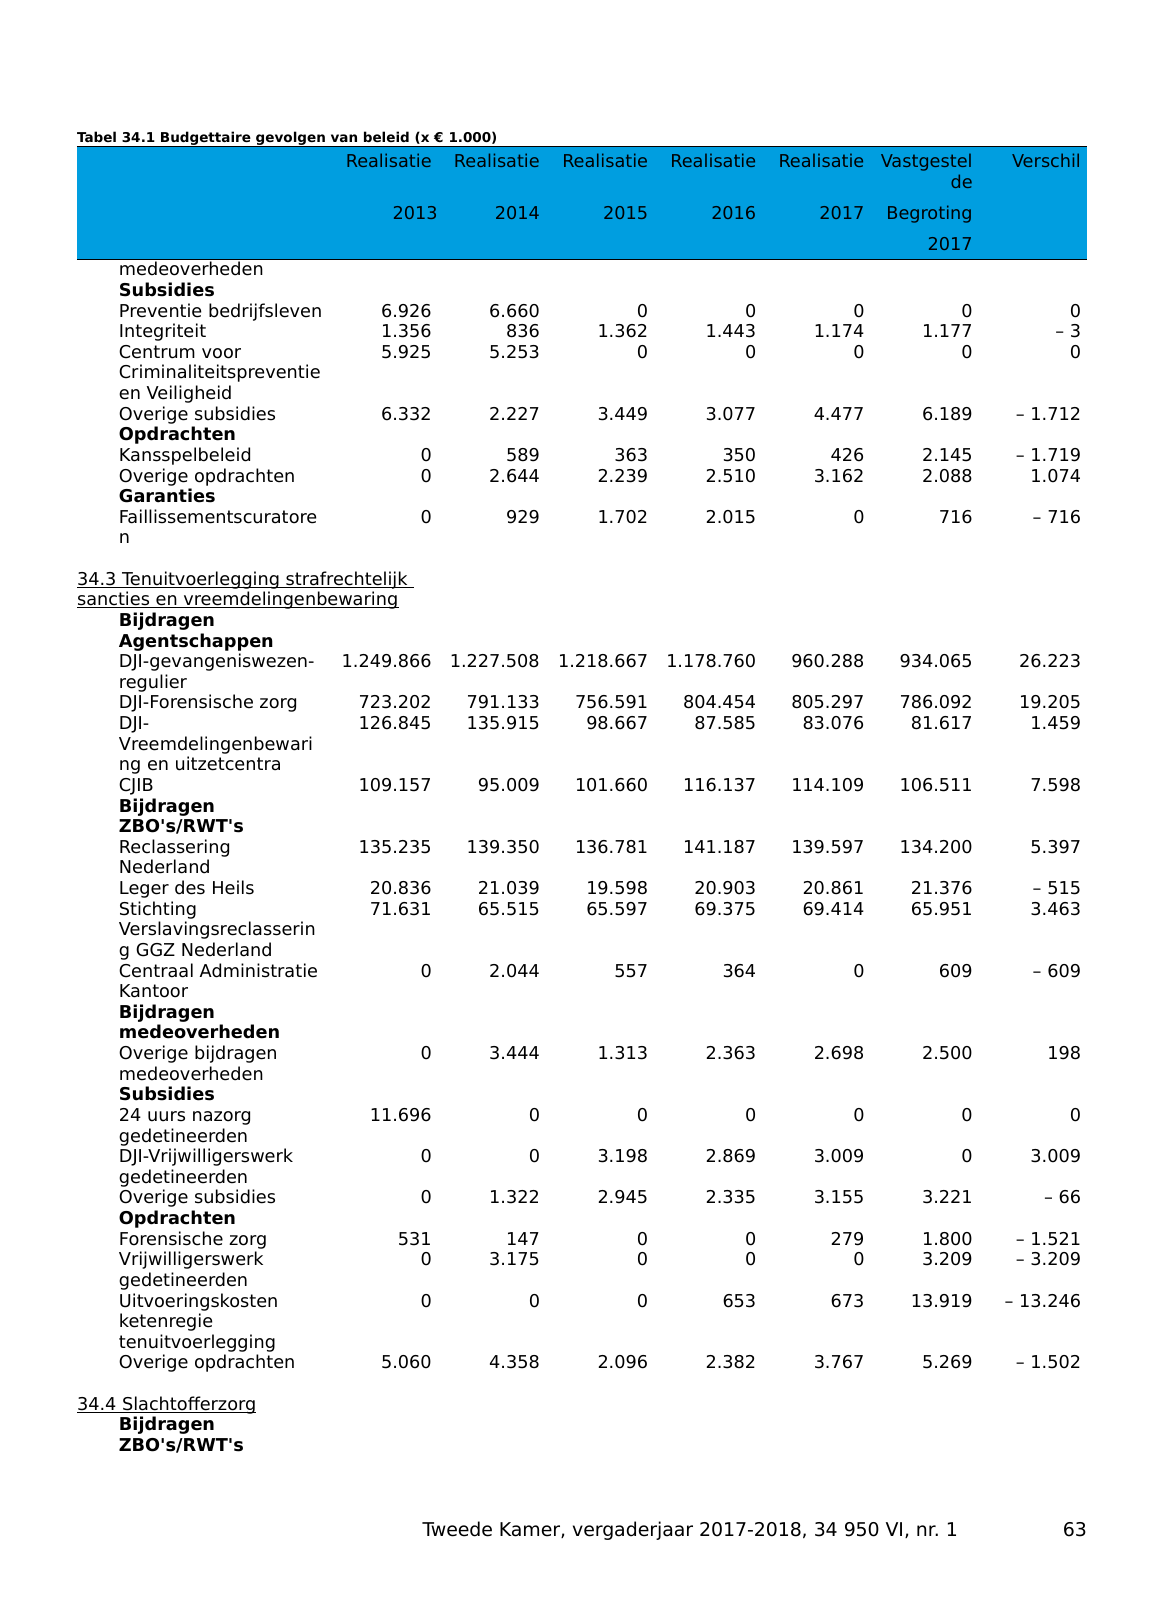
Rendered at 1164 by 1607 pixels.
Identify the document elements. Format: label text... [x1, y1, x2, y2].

table_cell – 1.502 [978, 1353, 1087, 1373]
table_cell [654, 1373, 762, 1394]
table_cell [438, 1208, 546, 1229]
table_cell [438, 260, 546, 280]
table_cell DJI-Forensische zorg [113, 693, 329, 713]
table_cell 3.209 [870, 1249, 978, 1291]
table_cell 0 [546, 1291, 654, 1352]
table_cell 11.696 [329, 1105, 437, 1146]
table_cell 139.597 [762, 837, 870, 878]
table_cell 0 [762, 961, 870, 1002]
table_cell 3.175 [438, 1249, 546, 1291]
table_cell Stichting Verslavingsreclassering GGZ Nederland [113, 899, 329, 961]
table_cell 2016 [654, 197, 762, 228]
table_cell – 66 [978, 1188, 1087, 1208]
table_cell [438, 796, 546, 837]
table_cell 1.174 [762, 321, 870, 342]
table_cell [438, 548, 546, 569]
table_cell [978, 1002, 1087, 1043]
table_cell [870, 796, 978, 837]
table_cell 4.358 [438, 1353, 546, 1373]
table_cell 0 [762, 1249, 870, 1291]
table_cell 0 [654, 1229, 762, 1249]
table_cell [654, 424, 762, 445]
table_cell [762, 610, 870, 651]
table_cell 135.915 [438, 713, 546, 775]
table_cell Bijdragen ZBO's/RWT's [113, 796, 329, 837]
table_cell Vastgestelde [870, 147, 978, 197]
table_cell 5.060 [329, 1353, 437, 1373]
table_cell 3.077 [654, 404, 762, 424]
table_cell 5.925 [329, 342, 437, 404]
table_cell 126.845 [329, 713, 437, 775]
table_cell DJI-Vreemdelingenbewaring en uitzetcentra [113, 713, 329, 775]
table_cell [77, 1291, 113, 1352]
table_header Tabel 34.1 Budgettaire gevolgen van beleid (x € 1.000) [77, 130, 1087, 146]
table_cell [329, 796, 437, 837]
table_cell 20.903 [654, 878, 762, 899]
table_cell [77, 775, 113, 796]
table_cell [978, 1394, 1087, 1414]
table_cell 2.088 [870, 466, 978, 486]
table_cell 2.644 [438, 466, 546, 486]
table_cell medeoverheden [113, 260, 329, 280]
table_cell [762, 260, 870, 280]
table_cell [546, 1084, 654, 1105]
table_cell [654, 228, 762, 259]
table_cell Overige bijdragen medeoverheden [113, 1043, 329, 1084]
table_cell 83.076 [762, 713, 870, 775]
table_cell [438, 424, 546, 445]
table_cell 198 [978, 1043, 1087, 1084]
table_cell 13.919 [870, 1291, 978, 1352]
table_cell 101.660 [546, 775, 654, 796]
table_cell 836 [438, 321, 546, 342]
table_cell 0 [438, 1291, 546, 1352]
table_cell 0 [546, 1105, 654, 1146]
table_cell 2.382 [654, 1353, 762, 1373]
table_cell [654, 1208, 762, 1229]
table_cell 0 [329, 1146, 437, 1187]
table_cell – 609 [978, 961, 1087, 1002]
table_cell 20.861 [762, 878, 870, 899]
table_cell DJI-Vrijwilligerswerk gedetineerden [113, 1146, 329, 1187]
table_cell [77, 342, 113, 404]
table_cell 791.133 [438, 693, 546, 713]
table_cell 1.356 [329, 321, 437, 342]
table_cell 0 [329, 1249, 437, 1291]
table_cell 2015 [546, 197, 654, 228]
table_cell [546, 260, 654, 280]
table_cell [77, 548, 113, 569]
table_cell Uitvoeringskosten ketenregie tenuitvoerlegging [113, 1291, 329, 1352]
table_cell [978, 1414, 1087, 1456]
table_cell Integriteit [113, 321, 329, 342]
table_cell 3.198 [546, 1146, 654, 1187]
table_cell 673 [762, 1291, 870, 1352]
table_cell 2.239 [546, 466, 654, 486]
table_cell 2.015 [654, 507, 762, 548]
table_cell [546, 548, 654, 569]
table_cell 34.4 Slachtofferzorg [77, 1394, 437, 1414]
table_cell 0 [654, 1249, 762, 1291]
table_cell 2013 [329, 197, 437, 228]
table_cell Realisatie [438, 147, 546, 197]
table_cell [113, 1373, 329, 1394]
table_cell Subsidies [113, 1084, 329, 1105]
table_cell Realisatie [762, 147, 870, 197]
table_cell [762, 424, 870, 445]
table_cell 6.189 [870, 404, 978, 424]
table_cell 1.177 [870, 321, 978, 342]
table_cell [77, 1249, 113, 1291]
table_cell Bijdragen medeoverheden [113, 1002, 329, 1043]
table_cell 805.297 [762, 693, 870, 713]
table_cell [77, 445, 113, 466]
table_cell [762, 280, 870, 301]
table_cell 1.178.760 [654, 651, 762, 692]
table_cell 0 [546, 1229, 654, 1249]
table_cell 2.945 [546, 1188, 654, 1208]
table_cell 106.511 [870, 775, 978, 796]
table_cell 65.951 [870, 899, 978, 961]
table_cell [77, 1373, 113, 1394]
table_cell 0 [654, 342, 762, 404]
table_cell 804.454 [654, 693, 762, 713]
table_cell [77, 713, 113, 775]
table_cell [870, 610, 978, 651]
table_cell [438, 228, 546, 259]
table_cell [77, 147, 113, 197]
table_cell [438, 1394, 546, 1414]
table_cell 21.039 [438, 878, 546, 899]
table_cell 3.009 [978, 1146, 1087, 1187]
table_cell [654, 280, 762, 301]
table_cell [978, 260, 1087, 280]
table_cell [654, 1084, 762, 1105]
table_cell [870, 548, 978, 569]
table_cell 5.269 [870, 1353, 978, 1373]
table_cell 6.332 [329, 404, 437, 424]
table_cell 3.009 [762, 1146, 870, 1187]
table_cell [546, 1208, 654, 1229]
table_cell 19.205 [978, 693, 1087, 713]
table_cell [546, 1002, 654, 1043]
table_cell 69.375 [654, 899, 762, 961]
table_cell 135.235 [329, 837, 437, 878]
table_cell Realisatie [546, 147, 654, 197]
table_cell 141.187 [654, 837, 762, 878]
table_cell Bijdragen Agentschappen [113, 610, 329, 651]
table_cell 2.869 [654, 1146, 762, 1187]
table_cell 1.313 [546, 1043, 654, 1084]
table_cell [77, 280, 113, 301]
table_cell Bijdragen ZBO's/RWT's [113, 1414, 329, 1456]
table_cell 2.698 [762, 1043, 870, 1084]
table_cell 1.249.866 [329, 651, 437, 692]
table_cell [546, 424, 654, 445]
table_cell 3.444 [438, 1043, 546, 1084]
table_cell 653 [654, 1291, 762, 1352]
table_cell [77, 260, 113, 280]
table_cell – 1.521 [978, 1229, 1087, 1249]
table_cell 0 [329, 445, 437, 466]
table_cell [77, 878, 113, 899]
table_cell [113, 147, 329, 197]
table_cell [654, 1394, 762, 1414]
table_cell – 515 [978, 878, 1087, 899]
table_cell 2.335 [654, 1188, 762, 1208]
table_cell 0 [978, 342, 1087, 404]
table_cell 0 [329, 1291, 437, 1352]
table_cell [546, 569, 654, 610]
table_cell 116.137 [654, 775, 762, 796]
table_cell 0 [762, 507, 870, 548]
table_cell [546, 1373, 654, 1394]
table_cell [978, 548, 1087, 569]
table_cell [978, 569, 1087, 610]
table_cell 3.463 [978, 899, 1087, 961]
table_cell [438, 1002, 546, 1043]
table_cell Realisatie [654, 147, 762, 197]
table_cell [654, 796, 762, 837]
table_cell [762, 796, 870, 837]
table_cell 0 [762, 1105, 870, 1146]
table_cell – 1.712 [978, 404, 1087, 424]
table_cell 960.288 [762, 651, 870, 692]
table_cell [546, 1394, 654, 1414]
table_cell 1.443 [654, 321, 762, 342]
table_cell [546, 796, 654, 837]
table_cell [329, 1414, 437, 1456]
table_cell 1.459 [978, 713, 1087, 775]
table_cell 723.202 [329, 693, 437, 713]
table_cell 0 [870, 1105, 978, 1146]
table_cell 1.218.667 [546, 651, 654, 692]
table_cell 4.477 [762, 404, 870, 424]
table_cell 114.109 [762, 775, 870, 796]
table_cell 24 uurs nazorg gedetineerden [113, 1105, 329, 1146]
table_cell [77, 961, 113, 1002]
table_cell 589 [438, 445, 546, 466]
table_cell 426 [762, 445, 870, 466]
table_cell [438, 1414, 546, 1456]
table_cell [870, 1394, 978, 1414]
table_cell Garanties [113, 486, 329, 507]
table_cell 147 [438, 1229, 546, 1249]
table_cell [762, 228, 870, 259]
table_cell [77, 404, 113, 424]
table_cell [654, 1414, 762, 1456]
table_cell [546, 486, 654, 507]
table_cell 26.223 [978, 651, 1087, 692]
table_cell [762, 1084, 870, 1105]
table_cell 716 [870, 507, 978, 548]
table_cell [329, 280, 437, 301]
table_cell [762, 569, 870, 610]
table_cell 1.074 [978, 466, 1087, 486]
table_cell 3.221 [870, 1188, 978, 1208]
table_cell 3.155 [762, 1188, 870, 1208]
table_cell 3.767 [762, 1353, 870, 1373]
table_cell Opdrachten [113, 424, 329, 445]
table_cell 0 [329, 961, 437, 1002]
table_cell 1.800 [870, 1229, 978, 1249]
table_cell Opdrachten [113, 1208, 329, 1229]
table_cell [762, 1373, 870, 1394]
table_cell [762, 548, 870, 569]
table_cell [113, 548, 329, 569]
table_cell [77, 1188, 113, 1208]
table_cell 0 [654, 1105, 762, 1146]
table_cell 0 [329, 1188, 437, 1208]
table_cell 350 [654, 445, 762, 466]
table_cell [77, 424, 113, 445]
table_cell CJIB [113, 775, 329, 796]
table_cell [654, 486, 762, 507]
table_cell [762, 1414, 870, 1456]
table_cell 0 [870, 1146, 978, 1187]
table_cell 0 [546, 301, 654, 321]
table_cell 21.376 [870, 878, 978, 899]
table_cell 6.660 [438, 301, 546, 321]
table_cell [329, 228, 437, 259]
table_cell 5.397 [978, 837, 1087, 878]
table_cell [329, 1208, 437, 1229]
table_cell 0 [438, 1105, 546, 1146]
table_cell [870, 424, 978, 445]
table_cell Verschil [978, 147, 1087, 197]
table_cell [546, 280, 654, 301]
table_cell [978, 228, 1087, 259]
table_cell 139.350 [438, 837, 546, 878]
table_cell – 1.719 [978, 445, 1087, 466]
table_cell [77, 899, 113, 961]
table_cell [978, 424, 1087, 445]
table_cell Centrum voor Criminaliteitspreventie en Veiligheid [113, 342, 329, 404]
table_cell DJI-gevangeniswezen-regulier [113, 651, 329, 692]
table_cell 65.515 [438, 899, 546, 961]
table_cell 2.227 [438, 404, 546, 424]
table_cell Overige opdrachten [113, 1353, 329, 1373]
table_cell [438, 610, 546, 651]
table_cell [870, 1084, 978, 1105]
table_cell 0 [329, 466, 437, 486]
table_cell Overige subsidies [113, 1188, 329, 1208]
table_cell 81.617 [870, 713, 978, 775]
table_cell [654, 1002, 762, 1043]
table_cell Forensische zorg [113, 1229, 329, 1249]
table_cell [870, 569, 978, 610]
table_cell Kansspelbeleid [113, 445, 329, 466]
table_cell 5.253 [438, 342, 546, 404]
table_cell [329, 260, 437, 280]
table_cell [762, 1002, 870, 1043]
table_cell 1.362 [546, 321, 654, 342]
table_cell [77, 466, 113, 486]
table_cell 279 [762, 1229, 870, 1249]
table_cell Overige subsidies [113, 404, 329, 424]
table_cell [77, 1084, 113, 1105]
table_cell [870, 1208, 978, 1229]
table_cell 98.667 [546, 713, 654, 775]
table_cell – 716 [978, 507, 1087, 548]
table_cell [870, 486, 978, 507]
table_cell 2014 [438, 197, 546, 228]
table_cell 2017 [762, 197, 870, 228]
table_cell 2.044 [438, 961, 546, 1002]
table_cell [978, 280, 1087, 301]
table_cell [978, 610, 1087, 651]
table_cell 0 [978, 301, 1087, 321]
table_cell 0 [978, 1105, 1087, 1146]
table_cell 3.162 [762, 466, 870, 486]
table_cell [77, 1229, 113, 1249]
table_cell 1.702 [546, 507, 654, 548]
table_cell [870, 1373, 978, 1394]
table_cell 2017 [870, 228, 978, 259]
table_cell 109.157 [329, 775, 437, 796]
table_cell [329, 1373, 437, 1394]
table_cell [654, 569, 762, 610]
table_cell – 3 [978, 321, 1087, 342]
table_cell 0 [762, 301, 870, 321]
table_cell [438, 280, 546, 301]
table_cell 934.065 [870, 651, 978, 692]
table_cell [77, 1002, 113, 1043]
table_cell 2.500 [870, 1043, 978, 1084]
table_cell [978, 1373, 1087, 1394]
table_cell Overige opdrachten [113, 466, 329, 486]
table_cell [329, 486, 437, 507]
table_cell 65.597 [546, 899, 654, 961]
table_cell [77, 651, 113, 692]
table_cell [329, 1002, 437, 1043]
table_cell 95.009 [438, 775, 546, 796]
table_cell 134.200 [870, 837, 978, 878]
table_cell 34.3 Tenuitvoerlegging strafrechtelijk sancties en vreemdelingenbewaring [77, 569, 437, 610]
table_cell 0 [546, 1249, 654, 1291]
table_cell [546, 228, 654, 259]
table_cell 1.227.508 [438, 651, 546, 692]
table_cell [546, 610, 654, 651]
table_cell [77, 1105, 113, 1146]
table_cell Begroting [870, 197, 978, 228]
table_cell Realisatie [329, 147, 437, 197]
table_cell 2.510 [654, 466, 762, 486]
table_cell [870, 1002, 978, 1043]
table_cell [438, 1373, 546, 1394]
table_cell [77, 693, 113, 713]
table_cell [77, 1208, 113, 1229]
table_cell [77, 486, 113, 507]
table_cell 0 [329, 1043, 437, 1084]
table_cell 136.781 [546, 837, 654, 878]
table_cell [870, 1414, 978, 1456]
table_cell [77, 507, 113, 548]
table_cell – 3.209 [978, 1249, 1087, 1291]
table_cell 364 [654, 961, 762, 1002]
table_cell Reclassering Nederland [113, 837, 329, 878]
table_cell [438, 569, 546, 610]
table_cell 19.598 [546, 878, 654, 899]
table_cell Faillissementscuratoren [113, 507, 329, 548]
table_cell Subsidies [113, 280, 329, 301]
table_cell 2.363 [654, 1043, 762, 1084]
table_cell [546, 1414, 654, 1456]
table_cell [77, 321, 113, 342]
table_cell 2.145 [870, 445, 978, 466]
table_cell [762, 1394, 870, 1414]
table_cell 531 [329, 1229, 437, 1249]
table_cell [77, 1414, 113, 1456]
table_cell 929 [438, 507, 546, 548]
table_cell 609 [870, 961, 978, 1002]
table_cell 1.322 [438, 1188, 546, 1208]
table_cell [654, 548, 762, 569]
table_cell 0 [654, 301, 762, 321]
table_cell [77, 837, 113, 878]
table_cell 6.926 [329, 301, 437, 321]
table_cell [978, 486, 1087, 507]
table_cell [77, 796, 113, 837]
table_cell [77, 301, 113, 321]
table_cell [77, 1146, 113, 1187]
table_cell 363 [546, 445, 654, 466]
table_cell [654, 610, 762, 651]
table_cell [762, 1208, 870, 1229]
table_cell Leger des Heils [113, 878, 329, 899]
table_cell 0 [329, 507, 437, 548]
table_cell [978, 1084, 1087, 1105]
table_cell [870, 260, 978, 280]
table_cell [870, 280, 978, 301]
table_cell [438, 486, 546, 507]
table_cell [329, 610, 437, 651]
table_cell Vrijwilligerswerk gedetineerden [113, 1249, 329, 1291]
table_cell 786.092 [870, 693, 978, 713]
table_cell 87.585 [654, 713, 762, 775]
table_cell 0 [762, 342, 870, 404]
table_cell Preventie bedrijfsleven [113, 301, 329, 321]
table_cell [77, 610, 113, 651]
table_cell 0 [438, 1146, 546, 1187]
table_cell [978, 1208, 1087, 1229]
table_cell [762, 486, 870, 507]
table_cell 20.836 [329, 878, 437, 899]
table_cell 3.449 [546, 404, 654, 424]
table_cell [654, 260, 762, 280]
table_cell – 13.246 [978, 1291, 1087, 1352]
table_cell 756.591 [546, 693, 654, 713]
table_cell 557 [546, 961, 654, 1002]
table_cell [329, 424, 437, 445]
table_cell [978, 197, 1087, 228]
table_cell [978, 796, 1087, 837]
table_cell 0 [870, 301, 978, 321]
table_cell 0 [870, 342, 978, 404]
table_cell [438, 1084, 546, 1105]
table_cell 2.096 [546, 1353, 654, 1373]
table_cell 0 [546, 342, 654, 404]
table_cell [329, 548, 437, 569]
table_cell 69.414 [762, 899, 870, 961]
table_cell [77, 1043, 113, 1084]
table_cell [77, 1353, 113, 1373]
table_cell [329, 1084, 437, 1105]
table_cell Centraal Administratie Kantoor [113, 961, 329, 1002]
table_cell 71.631 [329, 899, 437, 961]
table_cell 7.598 [978, 775, 1087, 796]
